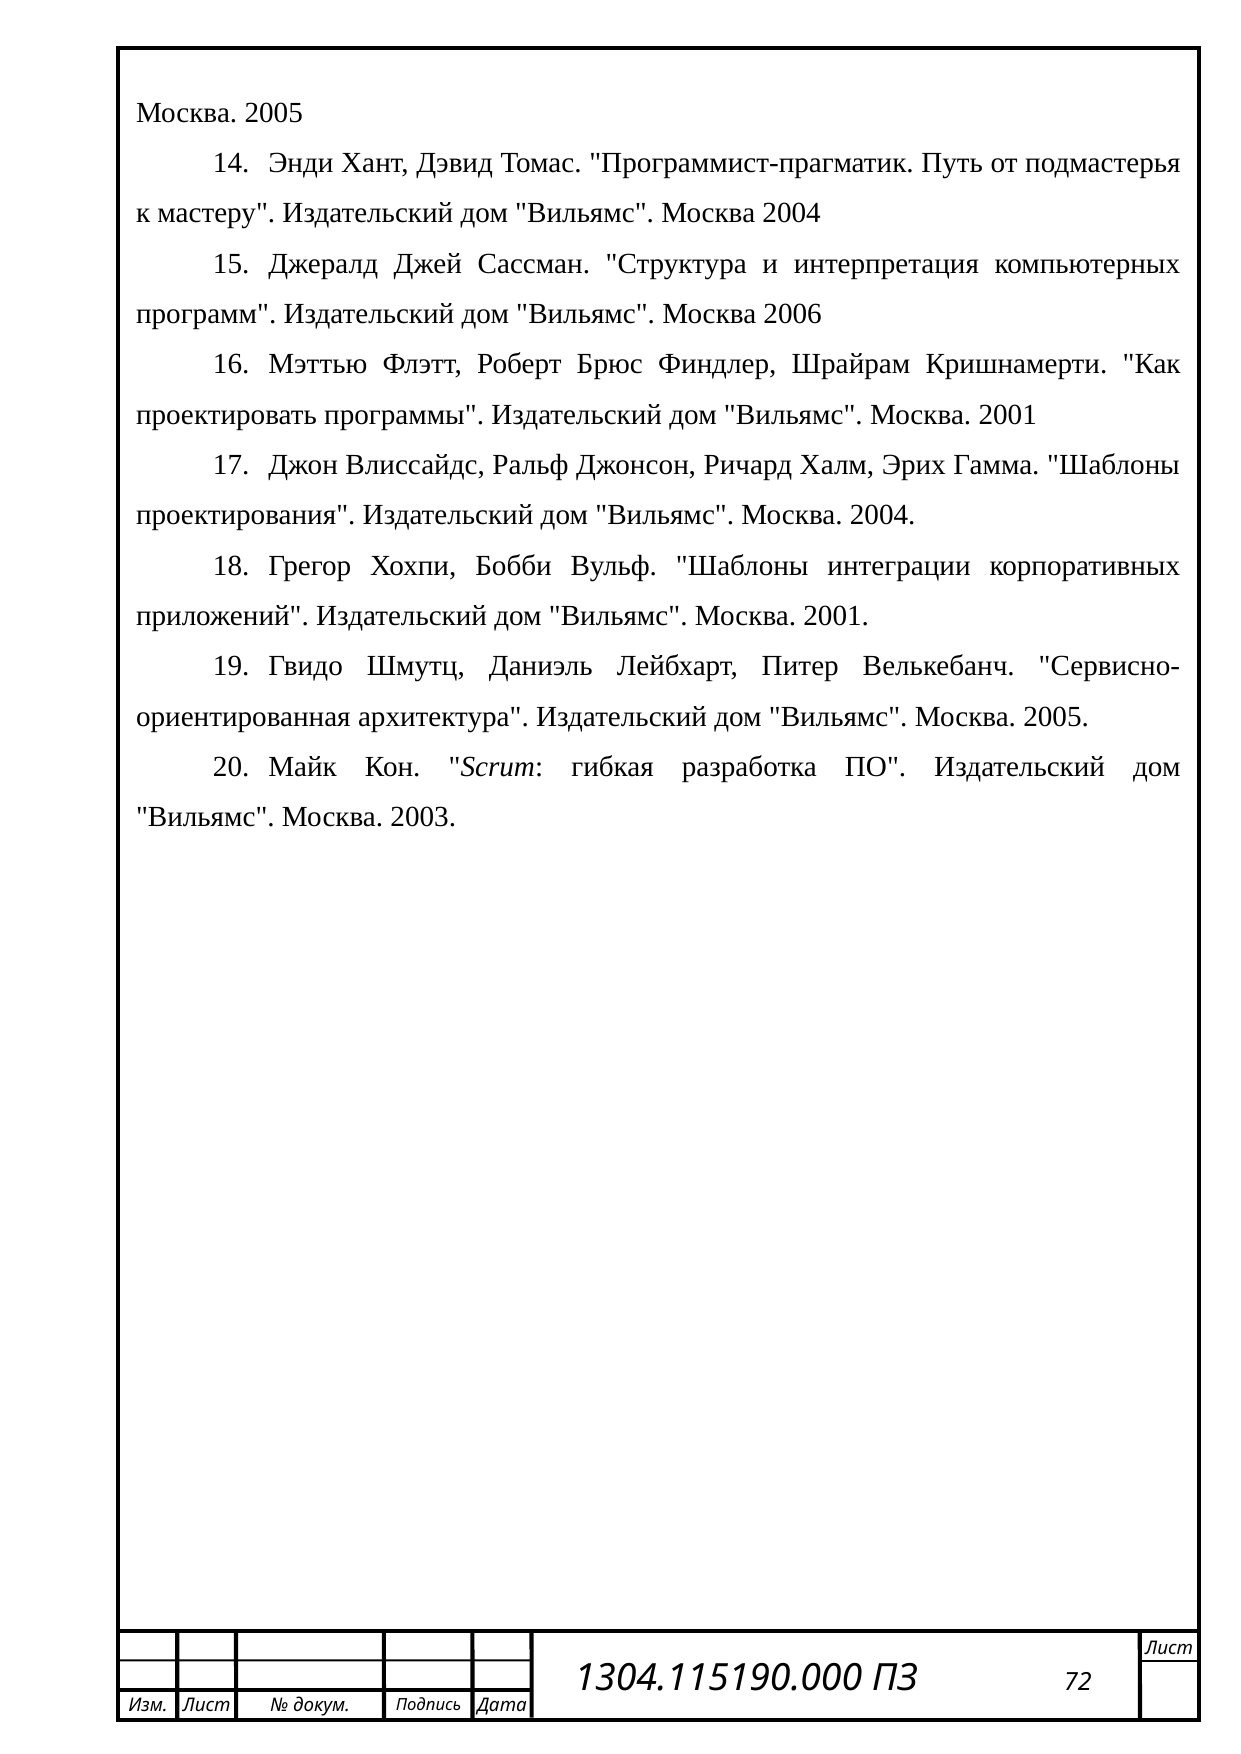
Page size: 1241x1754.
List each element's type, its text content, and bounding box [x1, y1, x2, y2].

list Энди Хант, Дэвид Томас. "Программист-прагматик. Путь от подмастерья к мастеру". Издательский дом "Вильямс". Москва 2004 [136, 145, 1181, 229]
list Мэттью Флэтт, Роберт Брюс Финдлер, Шрайрам Кришнамерти. "Как проектировать программы". Издательский дом "Вильямс". Москва. 2001 [136, 347, 1181, 430]
list Джон Влиссайдс, Ральф Джонсон, Ричард Халм, Эрих Гамма. "Шаблоны проектирования". Издательский дом "Вильямс". Москва. 2004. [136, 447, 1181, 531]
list Москва. 2005 [136, 95, 1181, 128]
list Гвидо Шмутц, Даниэль Лейбхарт, Питер Велькебанч. "Сервисно-ориентированная архитектура". Издательский дом "Вильямс". Москва. 2005. [136, 648, 1181, 732]
list Джералд Джей Сассман. "Структура и интерпретация компьютерных программ". Издательский дом "Вильямс". Москва 2006 [136, 246, 1181, 330]
list Грегор Хохпи, Бобби Вульф. "Шаблоны интеграции корпоративных приложений". Издательский дом "Вильямс". Москва. 2001. [136, 548, 1181, 632]
list Майк Кон. "Scrum: гибкая разработка ПО". Издательский дом "Вильямс". Москва. 2003. [136, 749, 1181, 833]
